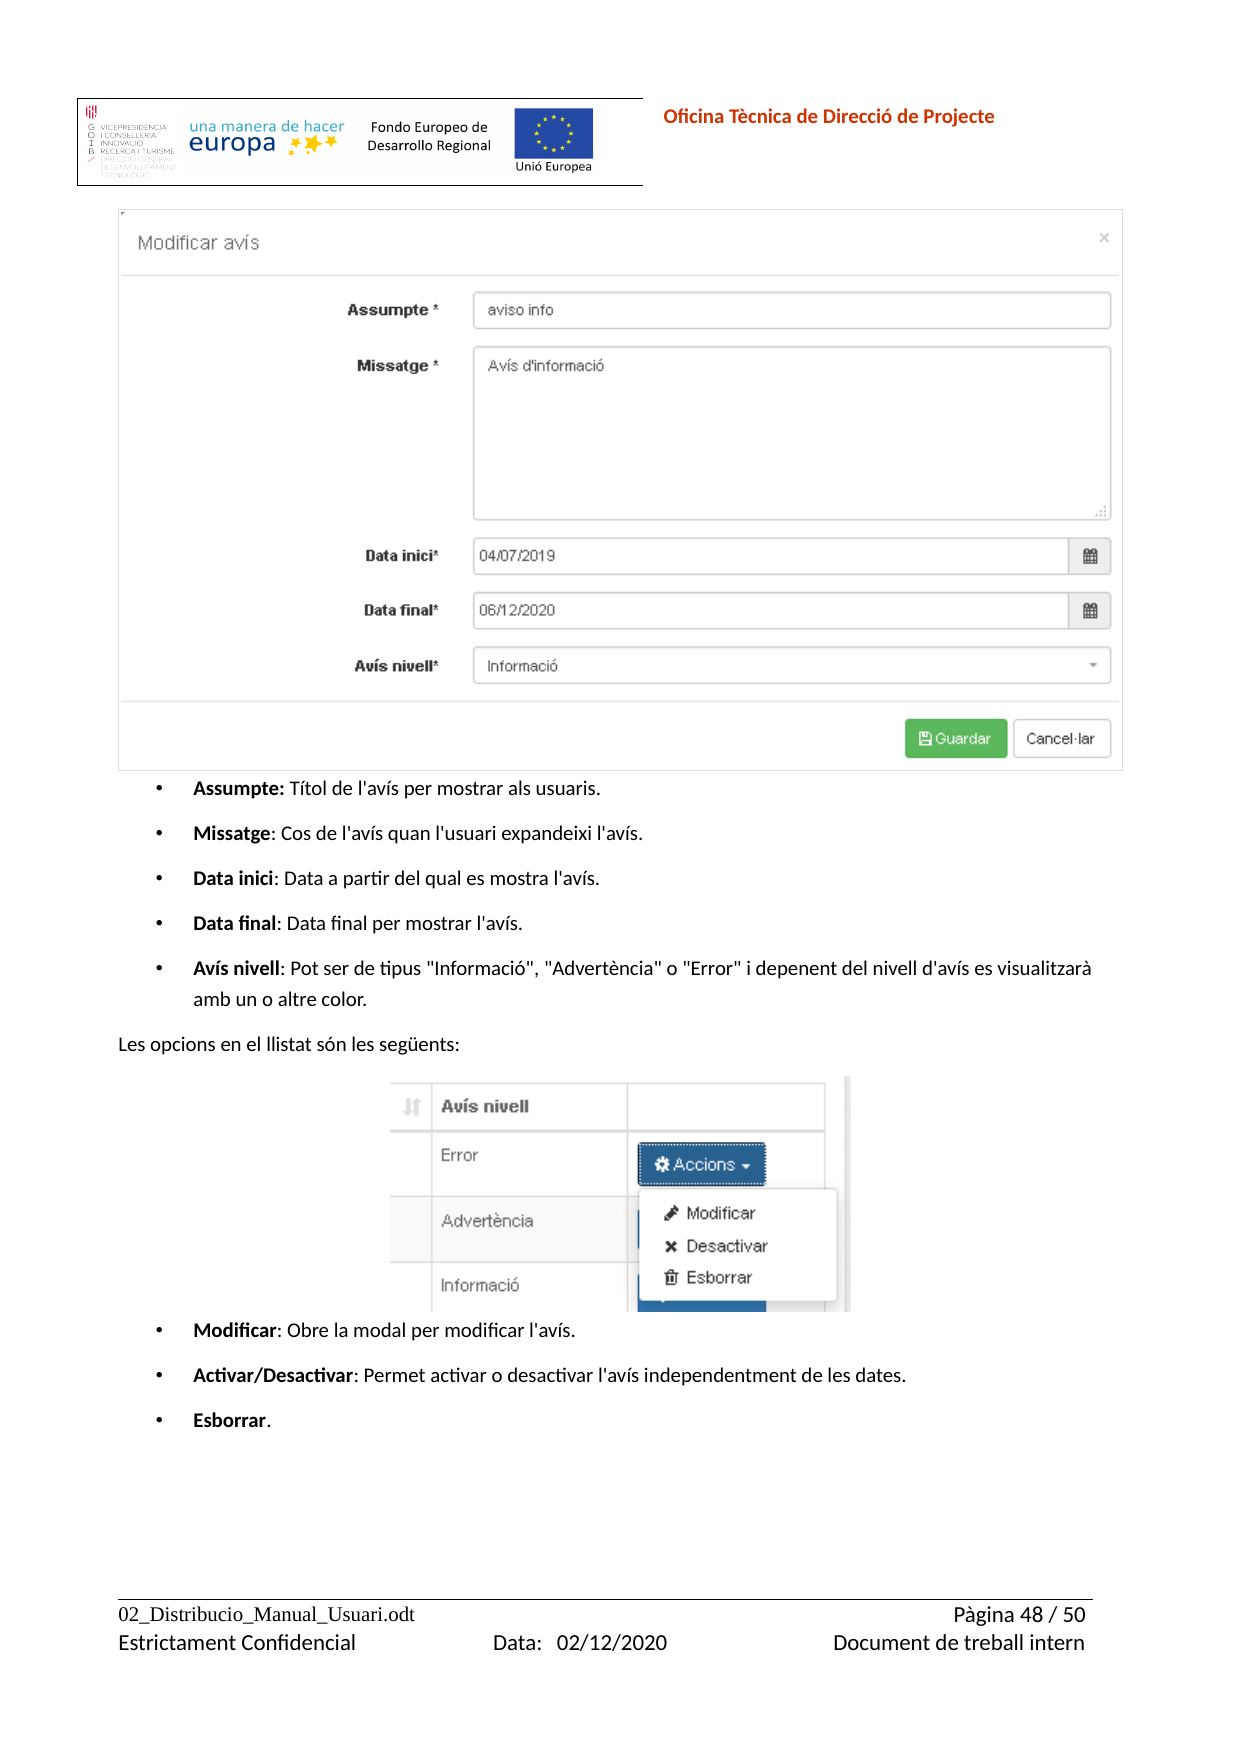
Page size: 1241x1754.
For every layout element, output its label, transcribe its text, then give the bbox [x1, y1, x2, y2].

list Esborrar. [156, 1407, 1122, 1432]
text Les opcions en el llistat són les següents: [118, 1031, 1122, 1056]
list Avís nivell: Pot ser de tipus "Informació", "Advertència" o "Error" i depenent del nivell d'avís es visualitzarà amb un o altre color. [156, 956, 1122, 1011]
list Modificar: Obre la modal per modificar l'avís. [156, 1312, 1122, 1342]
list Assumpte: Títol de l'avís per mostrar als usuaris. [156, 771, 1122, 801]
list Data final: Data final per mostrar l'avís. [156, 911, 1122, 936]
picture [389, 1076, 851, 1312]
list Data inici: Data a partir del qual es mostra l'avís. [156, 866, 1122, 891]
picture [187, 103, 599, 180]
list [119, 210, 1122, 770]
list Activar/Desactivar: Permet activar o desactivar l'avís independentment de les dates. [156, 1362, 1122, 1387]
picture [82, 103, 181, 180]
list Missatge: Cos de l'avís quan l'usuari expandeixi l'avís. [156, 821, 1122, 846]
picture [121, 212, 1119, 768]
